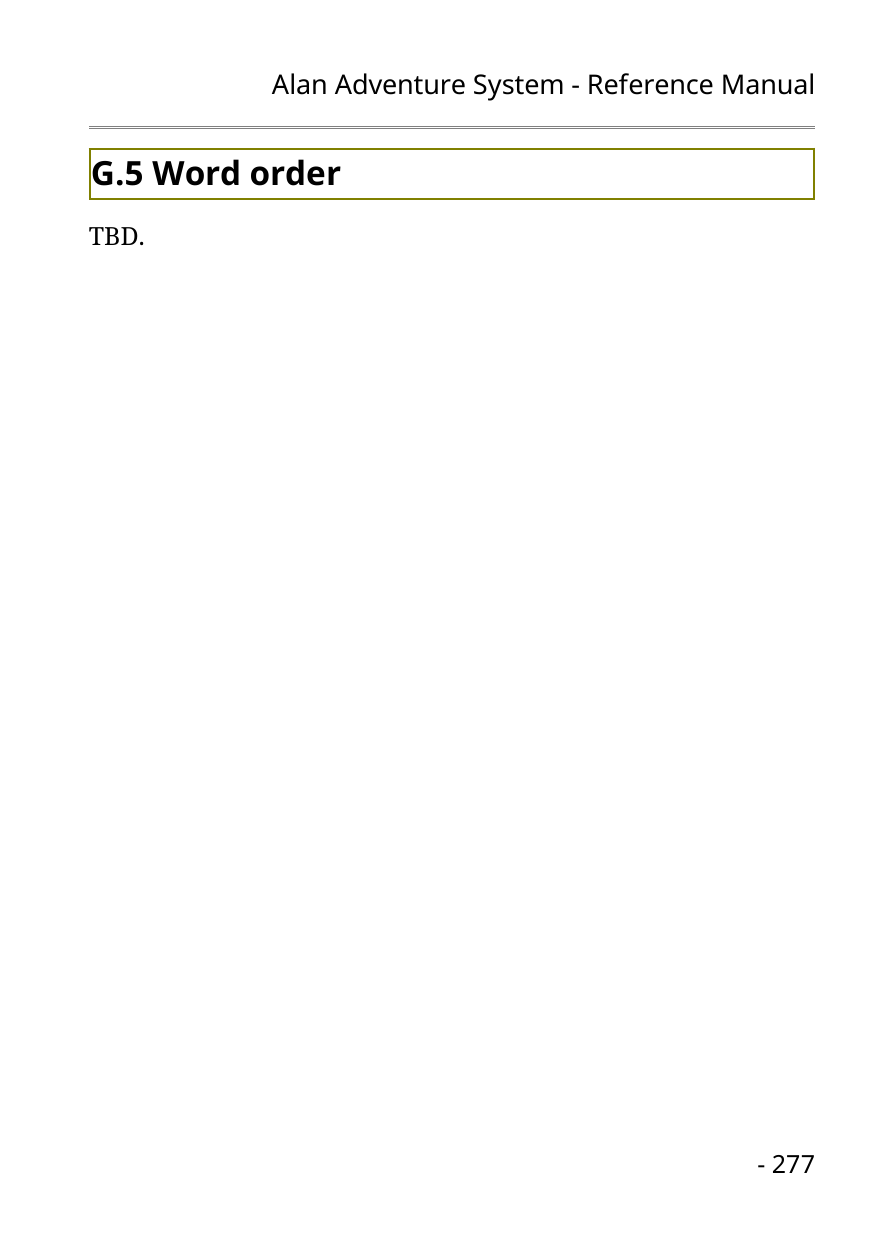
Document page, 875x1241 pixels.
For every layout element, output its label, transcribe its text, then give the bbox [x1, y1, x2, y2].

subtitle Word order [91, 150, 813, 198]
text TBD. [88, 219, 815, 253]
